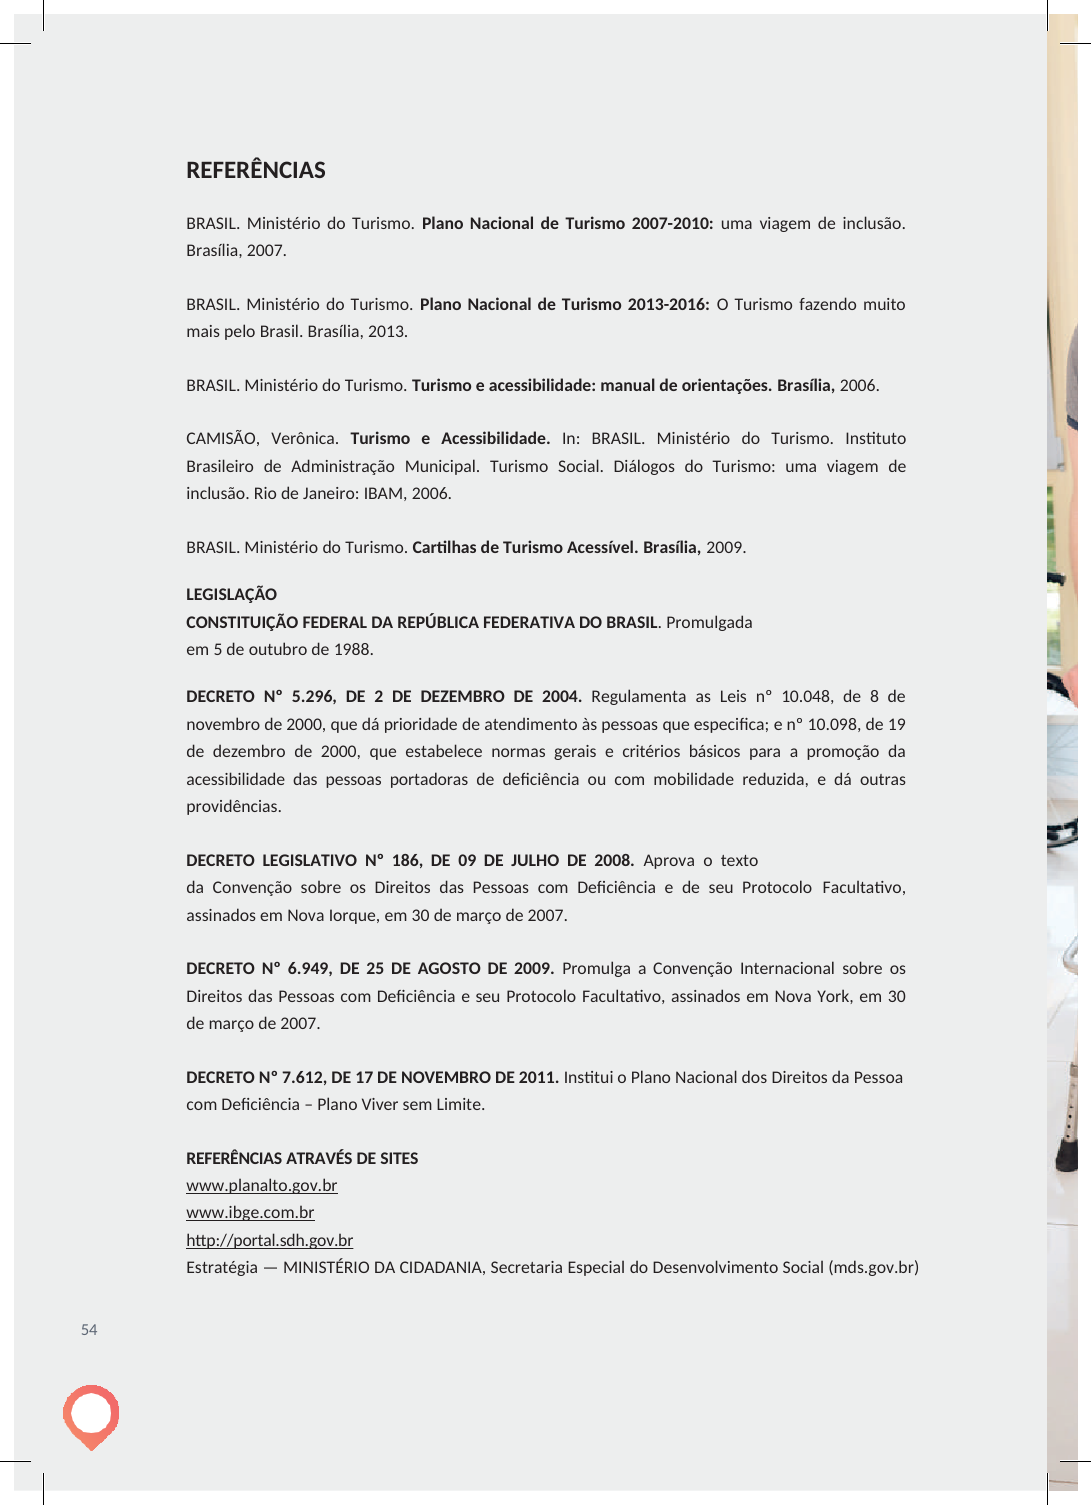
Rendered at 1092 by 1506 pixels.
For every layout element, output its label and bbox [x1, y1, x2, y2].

picture [1047, 14, 1078, 1491]
picture [63, 1385, 119, 1451]
